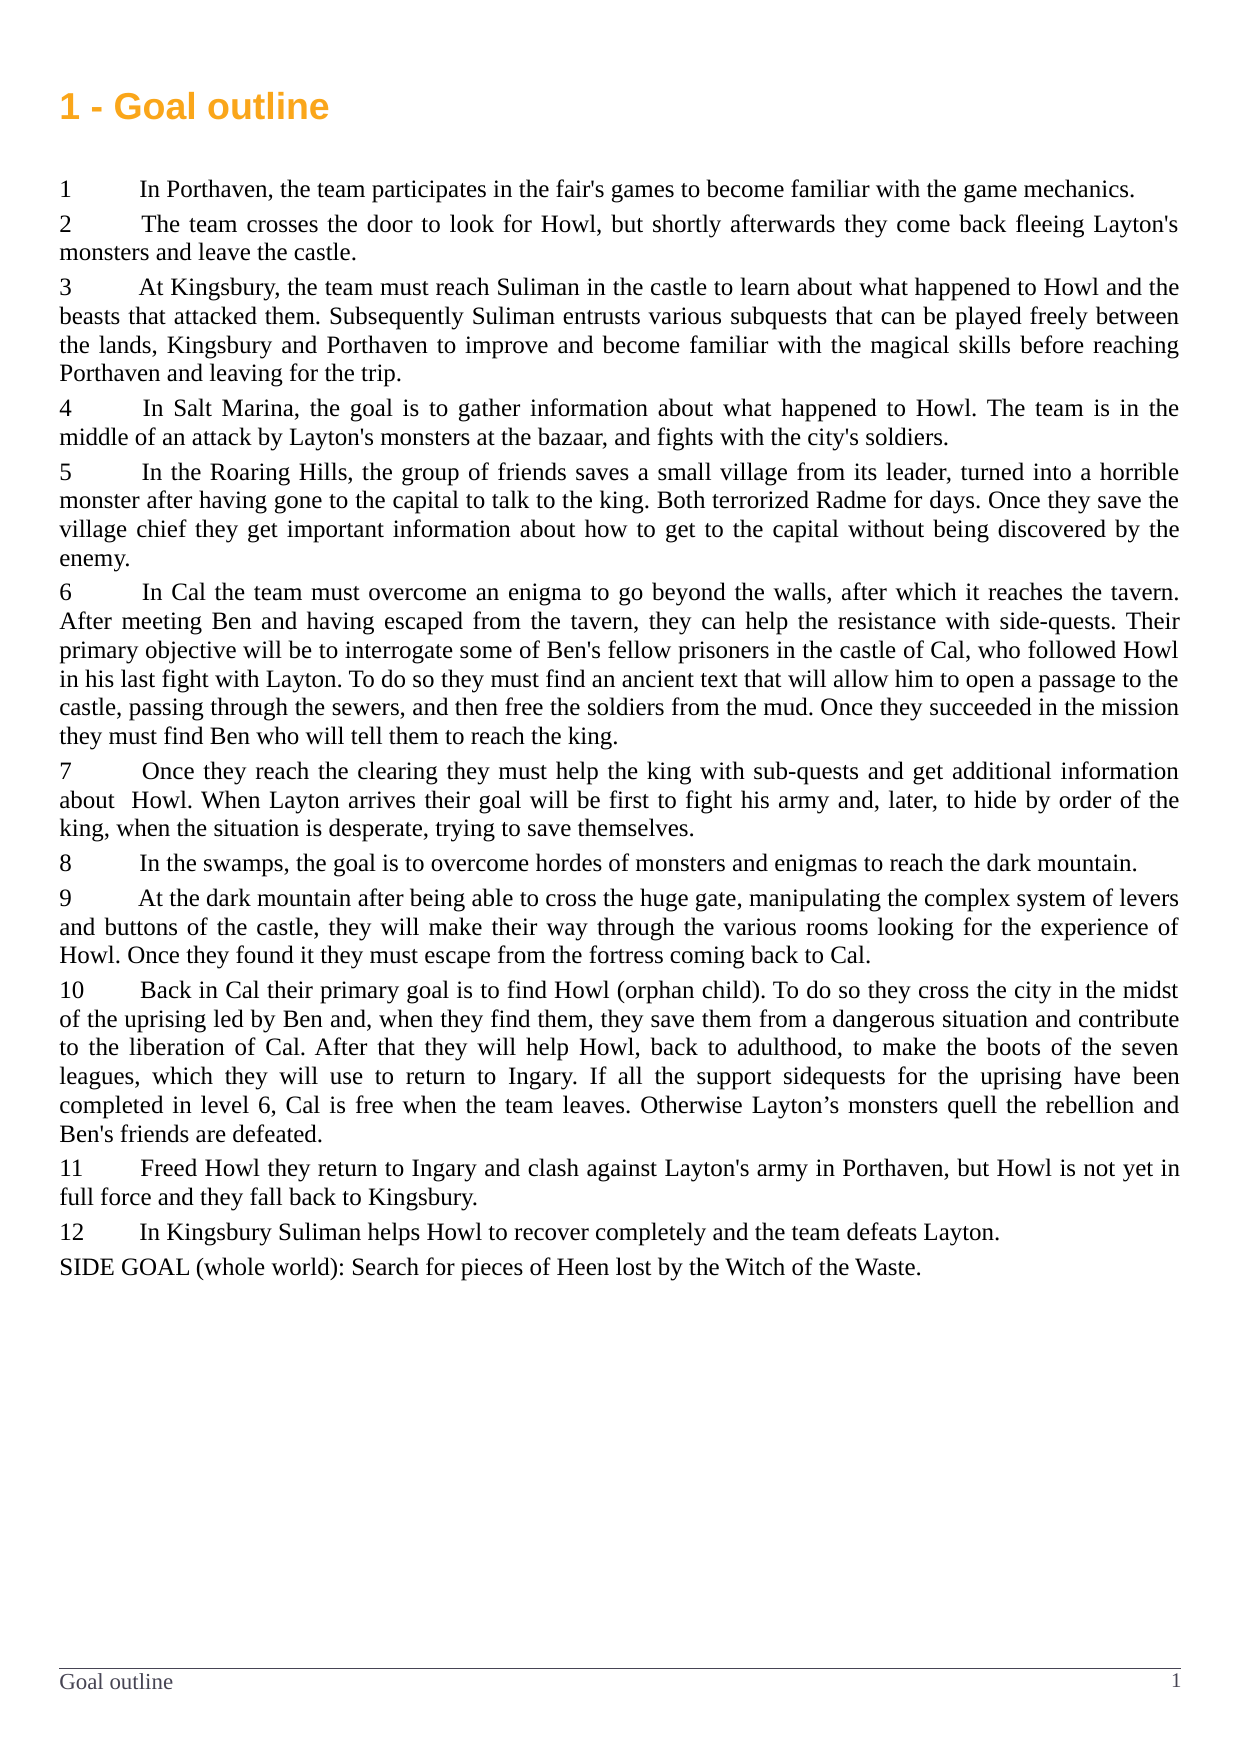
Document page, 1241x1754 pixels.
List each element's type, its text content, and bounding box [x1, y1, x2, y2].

text 6 In Cal the team must overcome an enigma to go beyond the walls, after which it reaches the tavern. After meeting Ben and having escaped from the tavern, they can help the resistance with side-quests. Their primary objective will be to interrogate some of Ben's fellow prisoners in the castle of Cal, who followed Howl in his last fight with Layton. To do so they must find an ancient text that will allow him to open a passage to the castle, passing through the sewers, and then free the soldiers from the mud. Once they succeeded in the mission they must find Ben who will tell them to reach the king. [59, 577, 1181, 750]
text 3 At Kingsbury, the team must reach Suliman in the castle to learn about what happened to Howl and the beasts that attacked them. Subsequently Suliman entrusts various subquests that can be played freely between the lands, Kingsbury and Porthaven to improve and become familiar with the magical skills before reaching Porthaven and leaving for the trip. [59, 272, 1181, 387]
text 5 In the Roaring Hills, the group of friends saves a small village from its leader, turned into a horrible monster after having gone to the capital to talk to the king. Both terrorized Radme for days. Once they save the village chief they get important information about how to get to the capital without being discovered by the enemy. [59, 457, 1181, 572]
text 9 At the dark mountain after being able to cross the huge gate, manipulating the complex system of levers and buttons of the castle, they will make their way through the various rooms looking for the experience of Howl. Once they found it they must escape from the fortress coming back to Cal. [59, 883, 1181, 969]
text SIDE GOAL (whole world): Search for pieces of Heen lost by the Witch of the Waste. [59, 1252, 1181, 1280]
text 7 Once they reach the clearing they must help the king with sub-quests and get additional information about Howl. When Layton arrives their goal will be first to fight his army and, later, to hide by order of the king, when the situation is desperate, trying to save themselves. [59, 756, 1181, 842]
subtitle Goal outline [59, 84, 1181, 127]
text 1 In Porthaven, the team participates in the fair's games to become familiar with the game mechanics. [59, 174, 1181, 203]
text 4 In Salt Marina, the goal is to gather information about what happened to Howl. The team is in the middle of an attack by Layton's monsters at the bazaar, and fights with the city's soldiers. [59, 393, 1181, 451]
text 12 In Kingsbury Suliman helps Howl to recover completely and the team defeats Layton. [59, 1217, 1181, 1246]
text 2 The team crosses the door to look for Howl, but shortly afterwards they come back fleeing Layton's monsters and leave the castle. [59, 209, 1181, 266]
text 11 Freed Howl they return to Ingary and clash against Layton's army in Porthaven, but Howl is not yet in full force and they fall back to Kingsbury. [59, 1153, 1181, 1211]
text 8 In the swamps, the goal is to overcome hordes of monsters and enigmas to reach the dark mountain. [59, 848, 1181, 877]
text 10 Back in Cal their primary goal is to find Howl (orphan child). To do so they cross the city in the midst of the uprising led by Ben and, when they find them, they save them from a dangerous situation and contribute to the liberation of Cal. After that they will help Howl, back to adulthood, to make the boots of the seven leagues, which they will use to return to Ingary. If all the support sidequests for the uprising have been completed in level 6, Cal is free when the team leaves. Otherwise Layton’s monsters quell the rebellion and Ben's friends are defeated. [59, 975, 1181, 1147]
